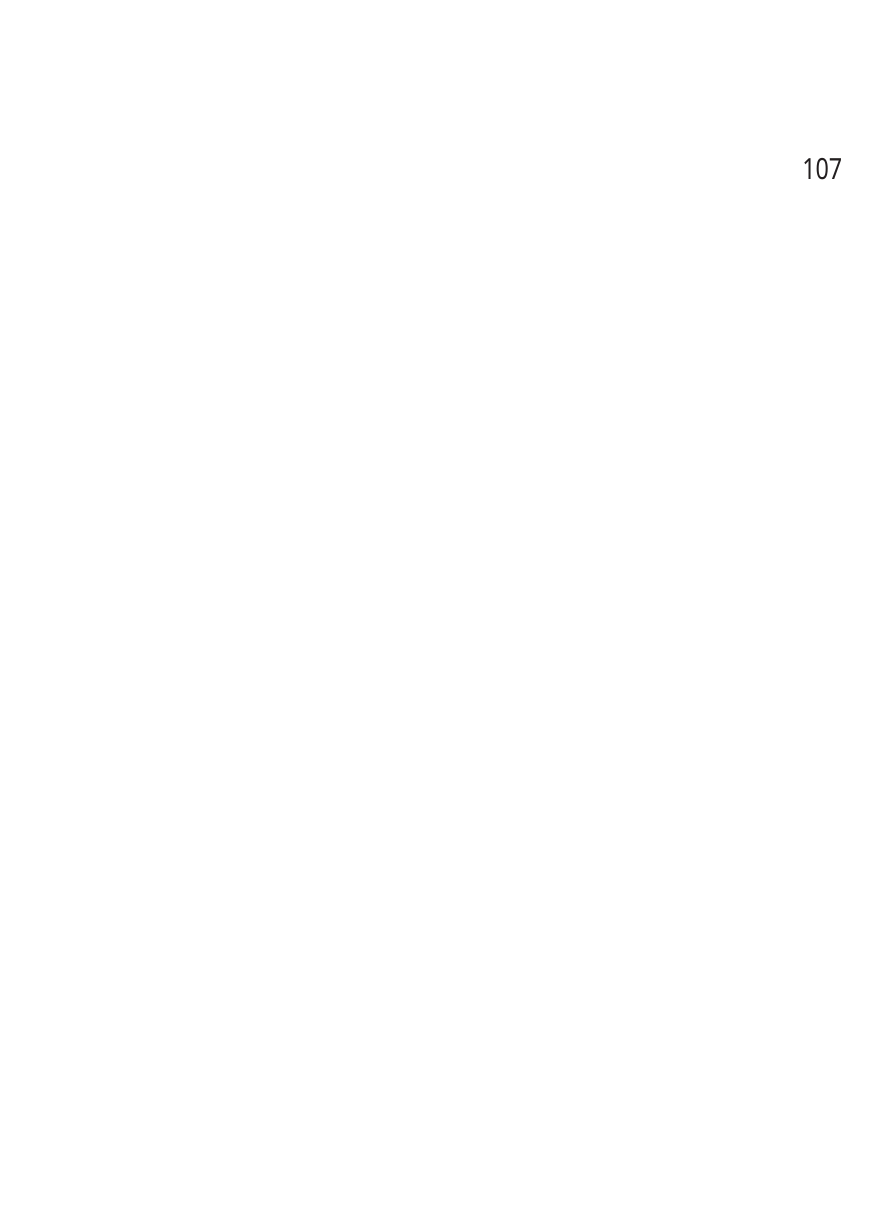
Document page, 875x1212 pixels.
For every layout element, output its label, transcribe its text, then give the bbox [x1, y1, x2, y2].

text 107 [119, 148, 842, 188]
